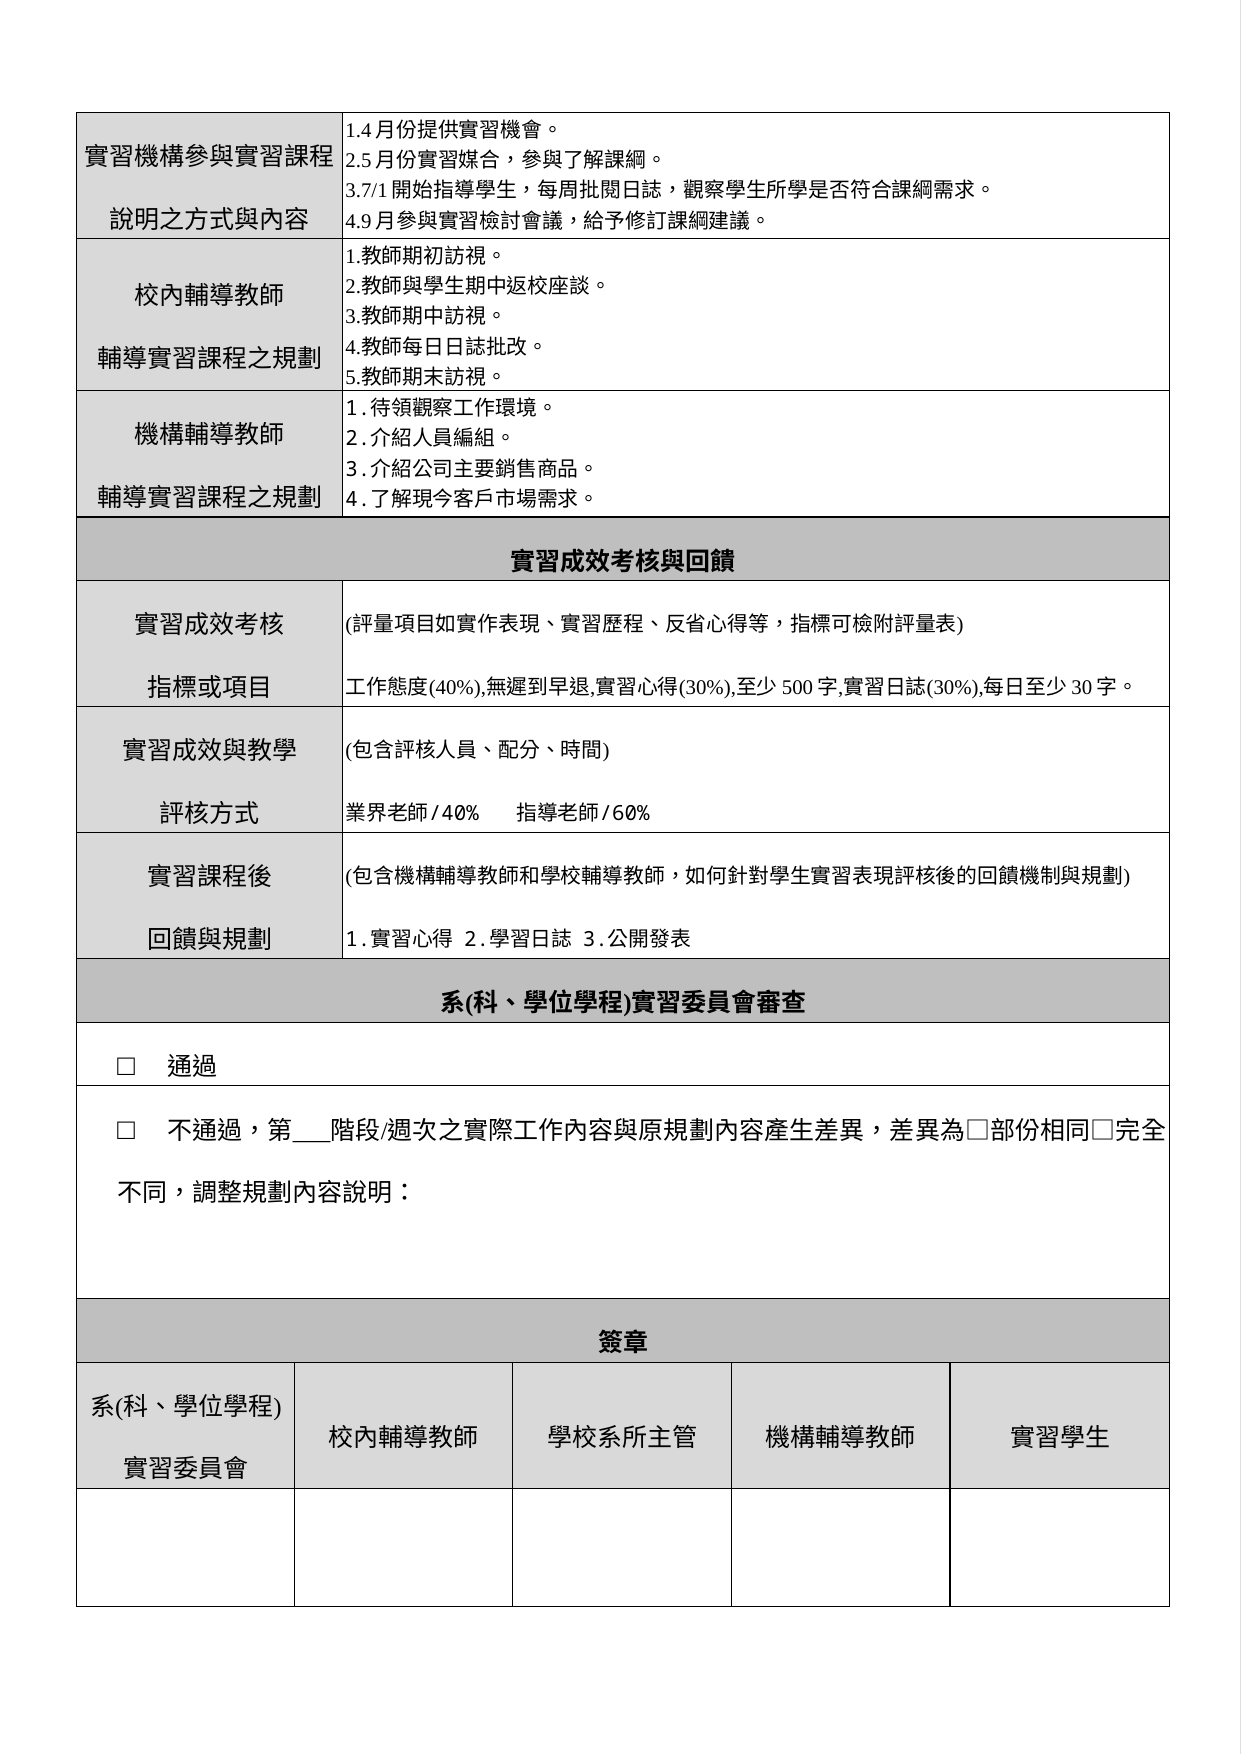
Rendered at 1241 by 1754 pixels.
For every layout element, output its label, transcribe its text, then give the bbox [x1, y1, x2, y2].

table_cell 不通過，第___階段/週次之實際工作內容與原規劃內容產生差異，差異為□部份相同□完全不同，調整規劃內容說明： [77, 1086, 1169, 1298]
table_cell [951, 1489, 1169, 1606]
table_cell 機構輔導教師 [732, 1363, 949, 1488]
table_cell 實習成效考核 指標或項目 [77, 581, 342, 706]
table_cell 通過 [77, 1023, 1169, 1085]
table_cell 實習學生 [951, 1363, 1169, 1488]
table_cell [513, 1489, 731, 1606]
table_cell 系(科、學位學程)實習委員會審查 [77, 959, 1169, 1022]
table_cell 1.待領觀察工作環境。 2.介紹人員編組。 3.介紹公司主要銷售商品。 4.了解現今客戶市場需求。 [343, 391, 1169, 516]
table_cell 校內輔導教師 [295, 1363, 512, 1488]
table_cell 實習成效考核與回饋 [77, 518, 1169, 580]
table_cell 實習課程後 回饋與規劃 [77, 833, 342, 958]
table_cell (包含評核人員、配分、時間) 業界老師/40% 指導老師/60% [343, 707, 1169, 832]
table_cell 實習機構參與實習課程說明之方式與內容 [77, 113, 342, 238]
table_cell 學校系所主管 [513, 1363, 731, 1488]
table_cell (包含機構輔導教師和學校輔導教師，如何針對學生實習表現評核後的回饋機制與規劃) 1.實習心得 2.學習日誌 3.公開發表 [343, 833, 1169, 958]
table_cell [77, 1489, 294, 1606]
table_cell 系(科、學位學程) 實習委員會 [77, 1363, 294, 1488]
table_cell (評量項目如實作表現、實習歷程、反省心得等，指標可檢附評量表) 工作態度(40%),無遲到早退,實習心得(30%),至少500字,實習日誌(30%),每日至少30字。 [343, 581, 1169, 706]
table_cell 1.教師期初訪視。 2.教師與學生期中返校座談。 3.教師期中訪視。 4.教師每日日誌批改。 5.教師期末訪視。 [343, 239, 1169, 390]
table_cell [295, 1489, 512, 1606]
table_cell [732, 1489, 949, 1606]
table_cell 機構輔導教師 輔導實習課程之規劃 [77, 391, 342, 516]
table_cell 校內輔導教師 輔導實習課程之規劃 [77, 239, 342, 390]
table_cell 實習成效與教學 評核方式 [77, 707, 342, 832]
table_cell 1.4月份提供實習機會。 2.5月份實習媒合，參與了解課綱。 3.7/1開始指導學生，每周批閱日誌，觀察學生所學是否符合課綱需求。 4.9月參與實習檢討會議，給予修訂課綱建議。 [343, 113, 1169, 238]
table_cell 簽章 [77, 1299, 1169, 1362]
